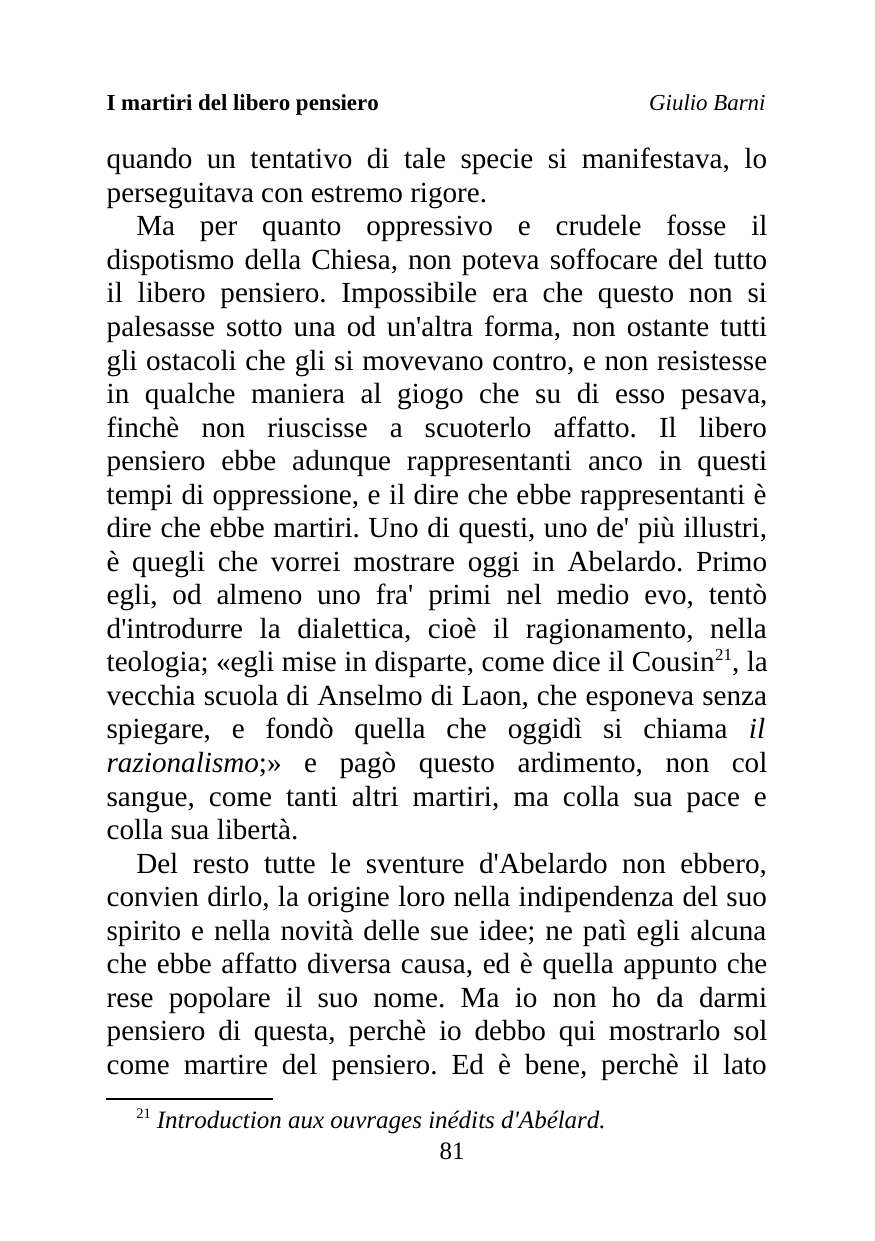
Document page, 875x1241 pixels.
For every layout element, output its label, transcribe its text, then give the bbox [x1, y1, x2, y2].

text Ma per quanto oppressivo e crudele fosse il dispotismo della Chiesa, non poteva soffocare del tutto il libero pensiero. Impossibile era che questo non si palesasse sotto una od un'altra forma, non ostante tutti gli ostacoli che gli si movevano contro, e non resistesse in qualche maniera al giogo che su di esso pesava, finchè non riuscisse a scuoterlo affatto. Il libero pensiero ebbe adunque rappresentanti anco in questi tempi di oppressione, e il dire che ebbe rappresentanti è dire che ebbe martiri. Uno di questi, uno de' più illustri, è quegli che vorrei mostrare oggi in Abelardo. Primo egli, od almeno uno fra' primi nel medio evo, tentò d'introdurre la dialettica, cioè il ragionamento, nella teologia; «egli mise in disparte, come dice il Cousin, la vecchia scuola di Anselmo di Laon, che esponeva senza spiegare, e fondò quella che oggidì si chiama il razionalismo;» e pagò questo ardimento, non col sangue, come tanti altri martiri, ma colla sua pace e colla sua libertà. [106, 208, 768, 846]
text quando un tentativo di tale specie si manifestava, lo perseguitava con estremo rigore. [106, 141, 768, 208]
text Del resto tutte le sventure d'Abelardo non ebbero, convien dirlo, la origine loro nella indipendenza del suo spirito e nella novità delle sue idee; ne patì egli alcuna che ebbe affatto diversa causa, ed è quella appunto che rese popolare il suo nome. Ma io non ho da darmi pensiero di questa, perchè io debbo qui mostrarlo sol come martire del pensiero. Ed è bene, perchè il lato [106, 846, 768, 1081]
text Introduction aux ouvrages inédits d'Abélard. [106, 1105, 768, 1134]
